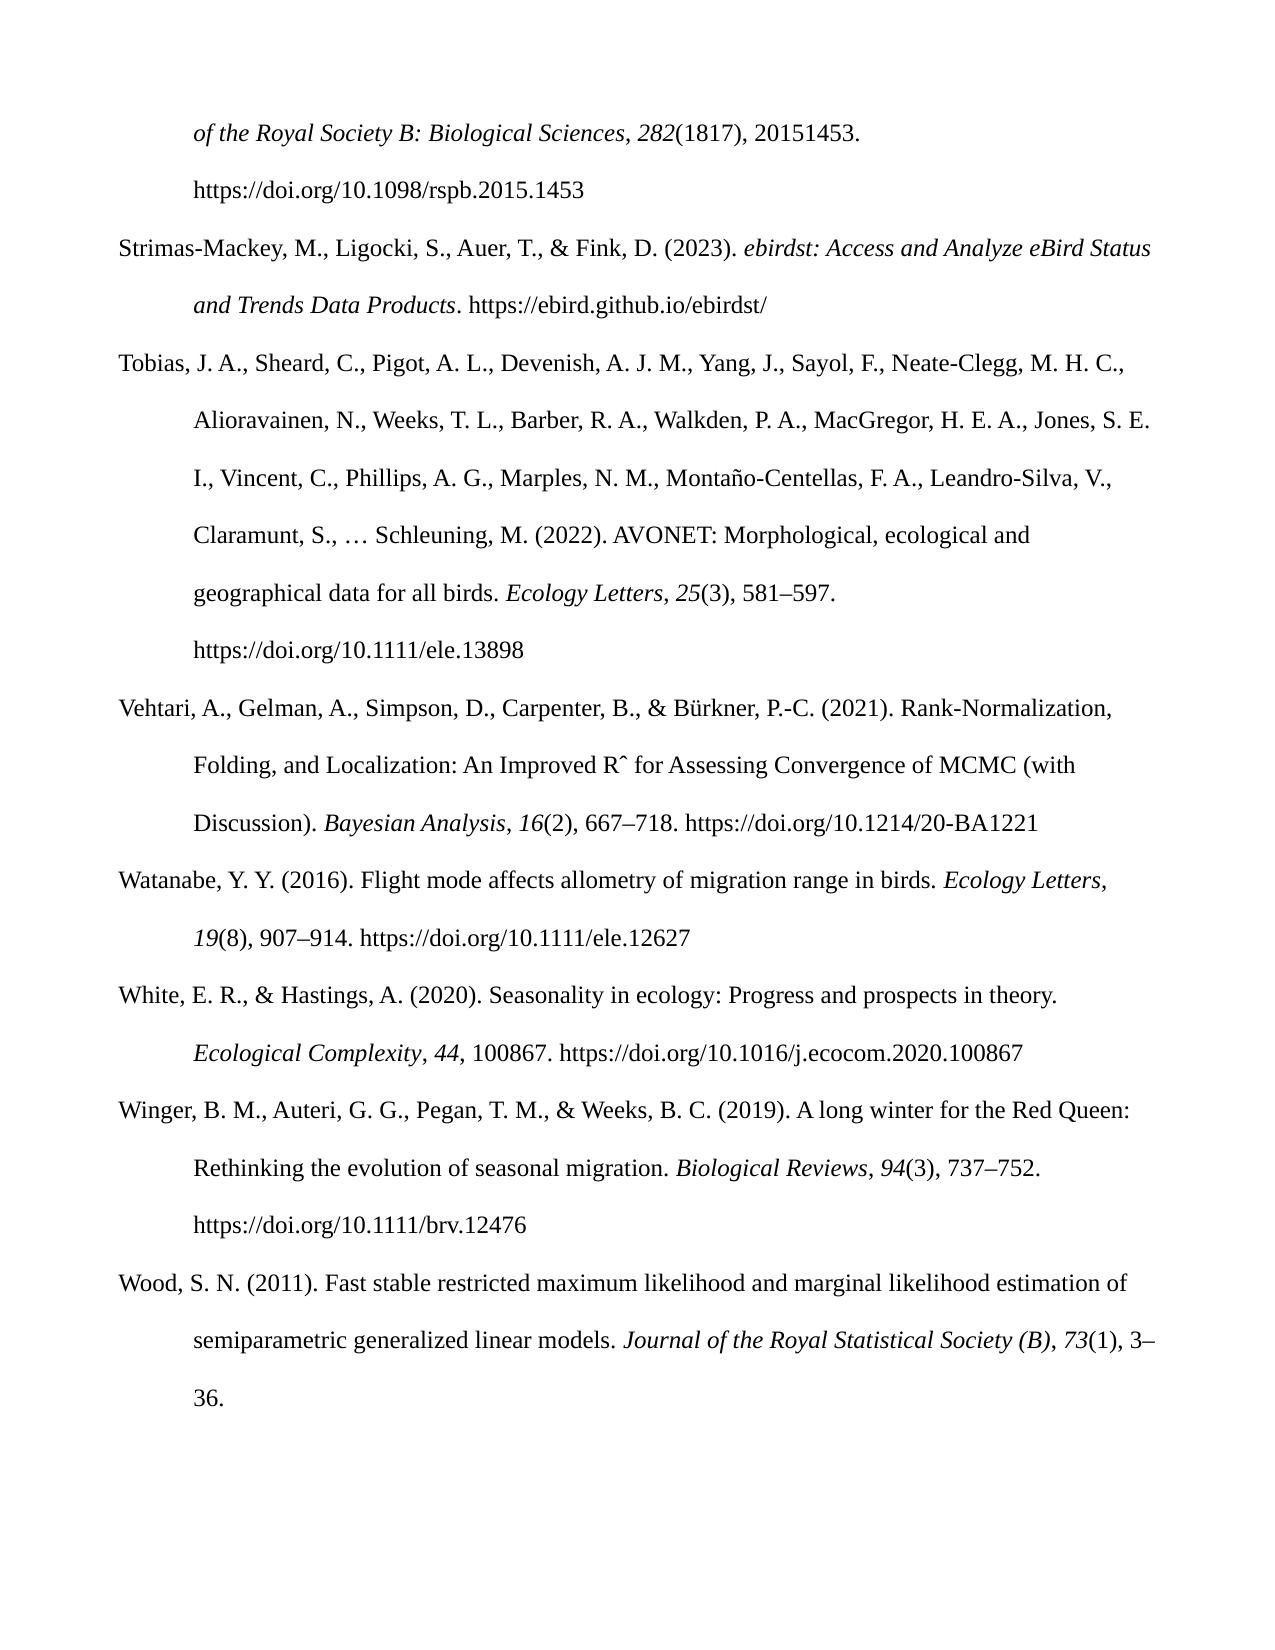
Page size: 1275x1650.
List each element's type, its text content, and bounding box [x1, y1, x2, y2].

text of the Royal Society B: Biological Sciences, 282(1817), 20151453. https://doi.org/10.1098/rspb.2015.1453 [118, 118, 1157, 204]
text Vehtari, A., Gelman, A., Simpson, D., Carpenter, B., & Bürkner, P.-C. (2021). Rank-Normalization, Folding, and Localization: An Improved Rˆ for Assessing Convergence of MCMC (with Discussion). Bayesian Analysis, 16(2), 667–718. https://doi.org/10.1214/20-BA1221 [118, 693, 1157, 837]
text Tobias, J. A., Sheard, C., Pigot, A. L., Devenish, A. J. M., Yang, J., Sayol, F., Neate-Clegg, M. H. C., Alioravainen, N., Weeks, T. L., Barber, R. A., Walkden, P. A., MacGregor, H. E. A., Jones, S. E. I., Vincent, C., Phillips, A. G., Marples, N. M., Montaño-Centellas, F. A., Leandro-Silva, V., Claramunt, S., … Schleuning, M. (2022). AVONET: Morphological, ecological and geographical data for all birds. Ecology Letters, 25(3), 581–597. https://doi.org/10.1111/ele.13898 [118, 348, 1157, 664]
text White, E. R., & Hastings, A. (2020). Seasonality in ecology: Progress and prospects in theory. Ecological Complexity, 44, 100867. https://doi.org/10.1016/j.ecocom.2020.100867 [118, 981, 1157, 1067]
text Wood, S. N. (2011). Fast stable restricted maximum likelihood and marginal likelihood estimation of semiparametric generalized linear models. Journal of the Royal Statistical Society (B), 73(1), 3–36. [118, 1268, 1157, 1412]
text Watanabe, Y. Y. (2016). Flight mode affects allometry of migration range in birds. Ecology Letters, 19(8), 907–914. https://doi.org/10.1111/ele.12627 [118, 866, 1157, 952]
text Strimas-Mackey, M., Ligocki, S., Auer, T., & Fink, D. (2023). ebirdst: Access and Analyze eBird Status and Trends Data Products. https://ebird.github.io/ebirdst/ [118, 233, 1157, 319]
text Winger, B. M., Auteri, G. G., Pegan, T. M., & Weeks, B. C. (2019). A long winter for the Red Queen: Rethinking the evolution of seasonal migration. Biological Reviews, 94(3), 737–752. https://doi.org/10.1111/brv.12476 [118, 1096, 1157, 1239]
